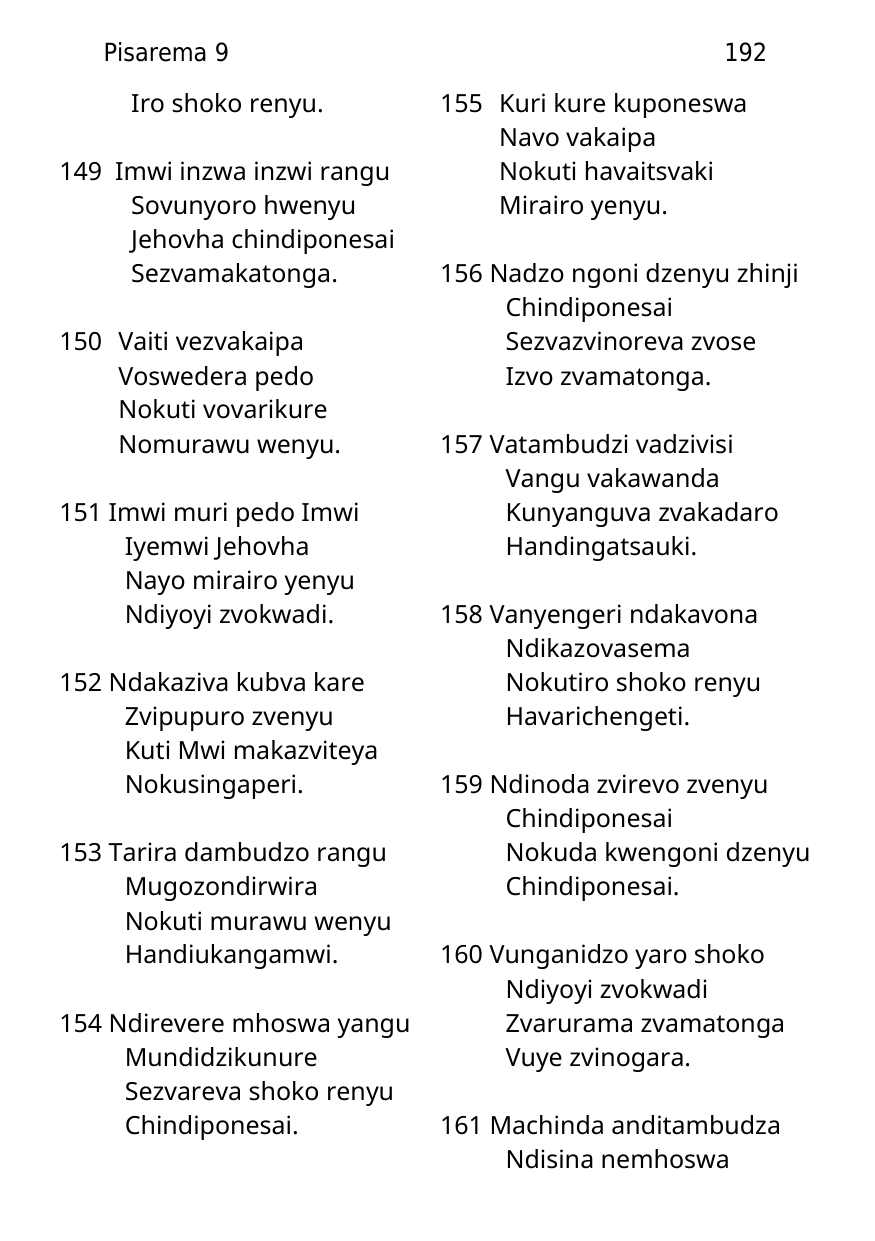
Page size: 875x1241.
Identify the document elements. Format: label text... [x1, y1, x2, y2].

text Chindiponesai. [440, 869, 815, 903]
text Handiukangamwi. [59, 937, 434, 971]
text Sezvazvinoreva zvose [440, 324, 815, 358]
text Izvo zvamatonga. [440, 358, 815, 392]
text Navo vakaipa [440, 120, 815, 154]
text Vuye zvinogara. [440, 1039, 815, 1073]
text 158 Vanyengeri ndakavona [440, 597, 815, 631]
text Ndisina nemhoswa [440, 1142, 815, 1176]
text 157 Vatambudzi vadzivisi [440, 426, 815, 460]
text Sezvamakatonga. [59, 256, 434, 290]
text Nokuda kwengoni dzenyu [440, 835, 815, 869]
text Chindiponesai. [59, 1107, 434, 1142]
text Nomurawu wenyu. [59, 426, 434, 460]
text Nokuti murawu wenyu [59, 903, 434, 937]
text 153 Tarira dambudzo rangu [59, 835, 434, 869]
text Kunyanguva zvakadaro [440, 494, 815, 528]
text Jehovha chindiponesai [59, 222, 434, 256]
text Handingatsauki. [440, 528, 815, 562]
text Voswedera pedo [59, 358, 434, 392]
text Zvipupuro zvenyu [59, 699, 434, 733]
text Nokutiro shoko renyu [440, 665, 815, 699]
text Chindiponesai [440, 290, 815, 324]
text Mundidzikunure [59, 1039, 434, 1073]
text Ndiyoyi zvokwadi. [59, 597, 434, 631]
text 151 Imwi muri pedo Imwi [59, 494, 434, 528]
text Nokuti havaitsvaki [440, 154, 815, 188]
text Sovunyoro hwenyu [59, 188, 434, 222]
text Ndiyoyi zvokwadi [440, 971, 815, 1005]
text Iro shoko renyu. [59, 86, 434, 120]
text 160 Vunganidzo yaro shoko [440, 937, 815, 971]
text Ndikazovasema [440, 631, 815, 665]
text Chindiponesai [440, 801, 815, 835]
text 154 Ndirevere mhoswa yangu [59, 1005, 434, 1039]
text Vangu vakawanda [440, 460, 815, 494]
text Nayo mirairo yenyu [59, 562, 434, 597]
text 156 Nadzo ngoni dzenyu zhinji [440, 256, 815, 290]
text Mugozondirwira [59, 869, 434, 903]
text Sezvareva shoko renyu [59, 1073, 434, 1107]
text 159 Ndinoda zvirevo zvenyu [440, 767, 815, 801]
text 155 Kuri kure kuponeswa [440, 86, 815, 120]
text Mirairo yenyu. [440, 188, 815, 222]
text 149 Imwi inzwa inzwi rangu [59, 154, 434, 188]
text 152 Ndakaziva kubva kare [59, 665, 434, 699]
text Iyemwi Jehovha [59, 528, 434, 562]
text Zvarurama zvamatonga [440, 1005, 815, 1039]
text Kuti Mwi makazviteya [59, 733, 434, 767]
text Nokusingaperi. [59, 767, 434, 801]
text Havarichengeti. [440, 699, 815, 733]
text 161 Machinda anditambudza [440, 1107, 815, 1142]
text Nokuti vovarikure [59, 392, 434, 426]
text 150 Vaiti vezvakaipa [59, 324, 434, 358]
